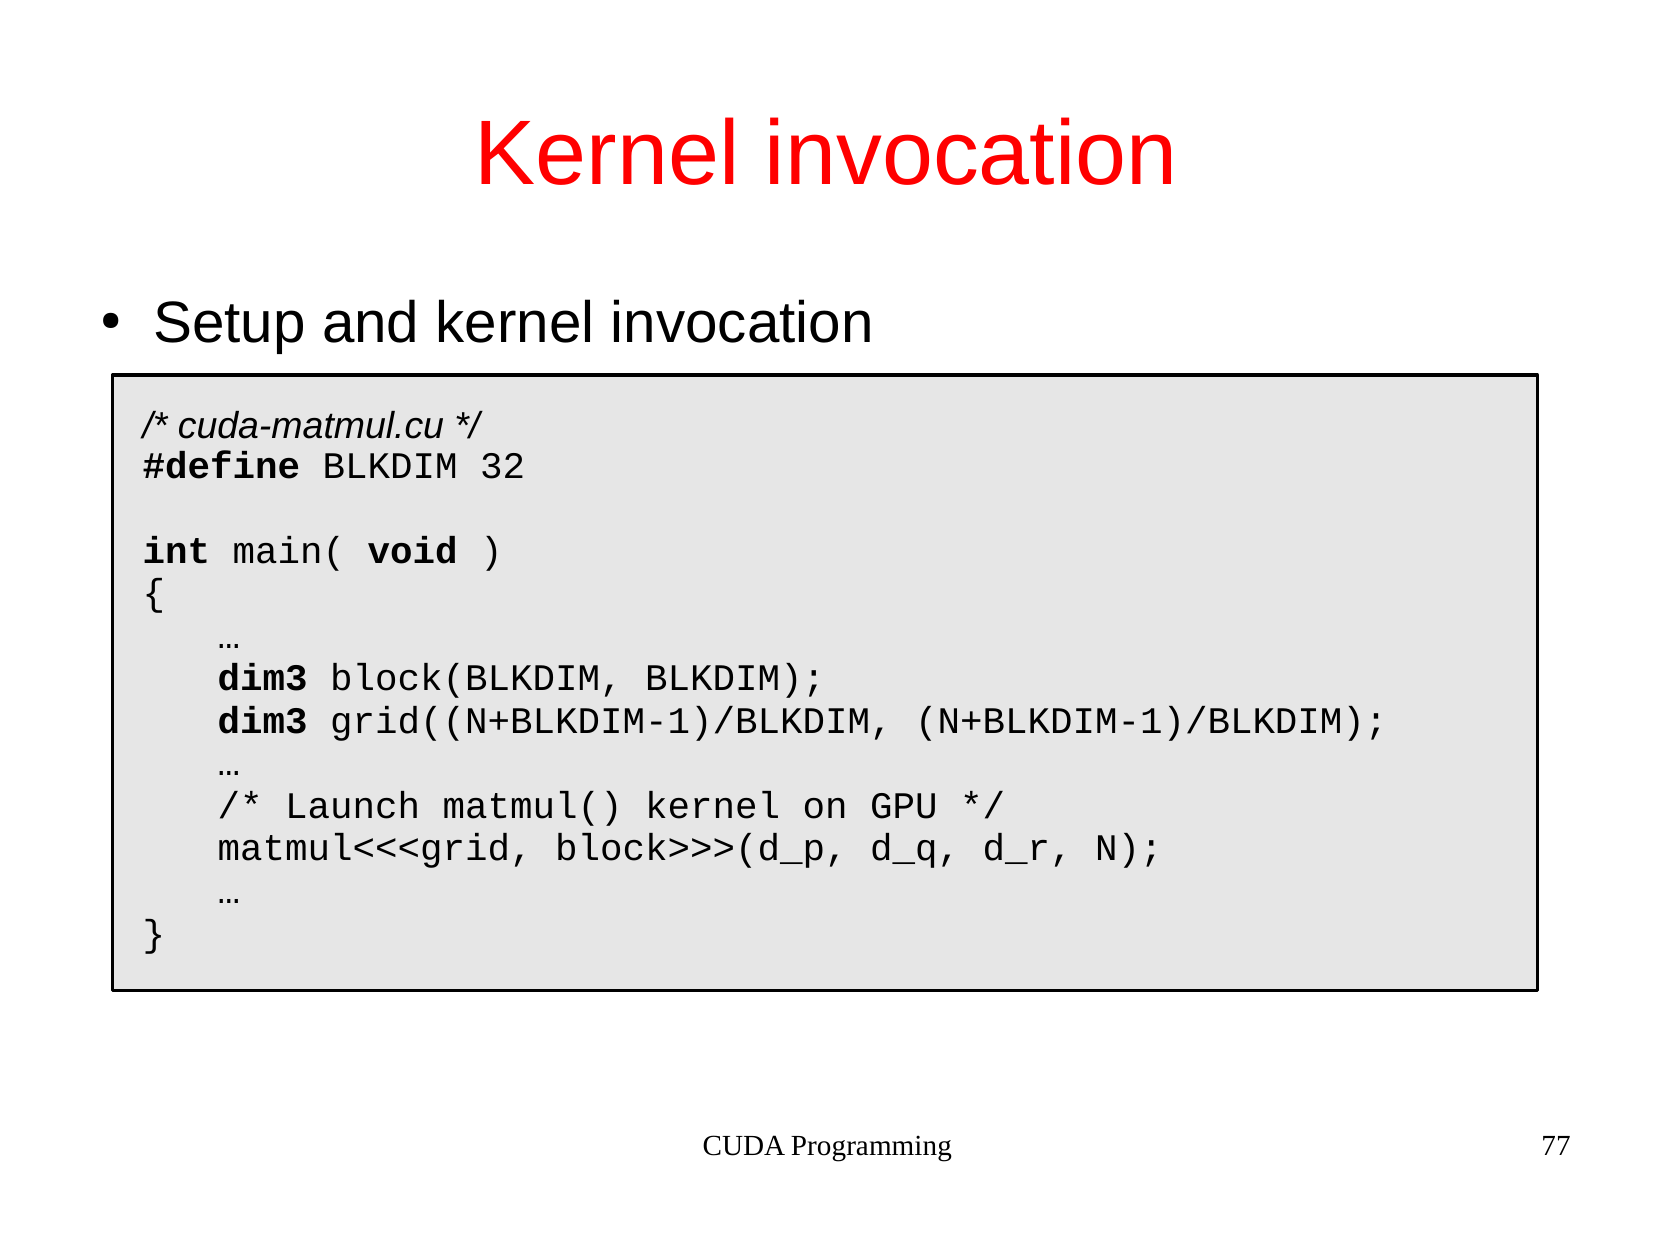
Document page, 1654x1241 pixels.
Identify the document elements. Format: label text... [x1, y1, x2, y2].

text_box /* cuda-matmul.cu */ #define BLKDIM 32 int main( void ) { … dim3 block(BLKDIM, BLKDIM); dim3 grid((N+BLKDIM-1)/BLKDIM, (N+BLKDIM-1)/BLKDIM); … /* Launch matmul() kernel on GPU */ matmul<<<grid, block>>>(d_p, d_q, d_r, N); … } [112, 375, 1538, 991]
list Setup and kernel invocation [82, 290, 1571, 1109]
title Kernel invocation [82, 49, 1571, 257]
